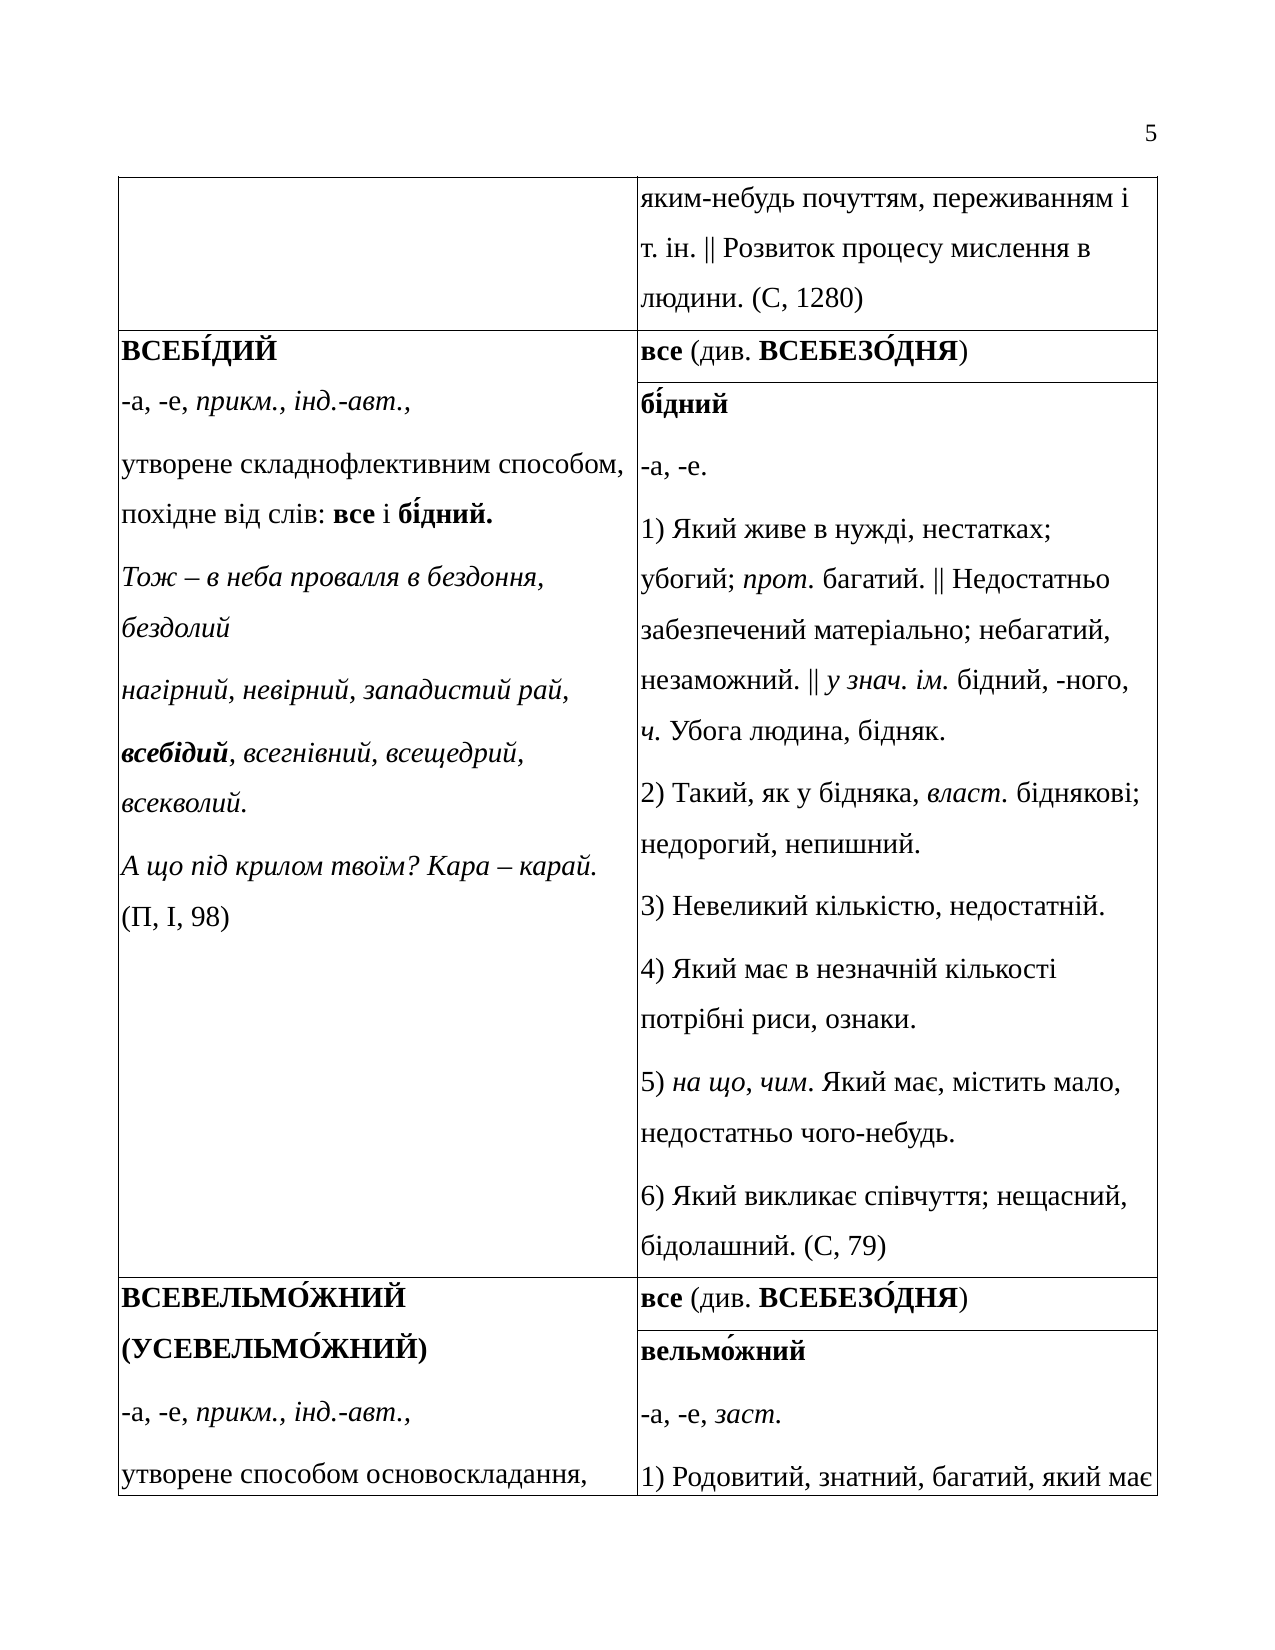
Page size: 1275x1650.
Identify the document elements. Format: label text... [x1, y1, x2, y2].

table_cell все (див. ВСЕБЕЗО́ДНЯ) [638, 1278, 1157, 1329]
table_cell бі́дний -а, -е. 1) Який живе в нужді, нестатках; убогий; прот. багатий. || Недостатньо забезпечений матеріально; небагатий, незаможний. || у знач. ім. бідний, -ного, ч. Убога людина, бідняк. 2) Такий, як у бідняка, власт. біднякові; недорогий, непишний. 3) Невеликий кількістю, недостатній. 4) Який має в незначній кількості потрібні риси, ознаки. 5) на що, чим. Який має, містить мало, недостатньо чого-небудь. 6) Який викликає співчуття; нещасний, бідолашний. (С, 79) [638, 383, 1157, 1277]
table_cell вельмо́жний -а, -е, заст. 1) Родовитий, знатний, багатий, який має [638, 1331, 1157, 1495]
table_cell ВСЕВЕЛЬМО́ЖНИЙ (УСЕВЕЛЬМО́ЖНИЙ) -а, -е, прикм., інд.-авт., утворене способом основоскладання, [119, 1278, 637, 1495]
table_cell все (див. ВСЕБЕЗО́ДНЯ) [638, 331, 1157, 382]
table_cell яким-небудь почуттям, переживанням і т. ін. || Розвиток процесу мислення в людини. (С, 1280) [638, 178, 1157, 329]
table_cell [119, 178, 637, 329]
table_cell ВСЕБІ́ДИЙ -а, -е, прикм., інд.-авт., утворене складнофлективним способом, похідне від слів: все і бі́дний. Тож – в неба провалля в бездоння, бездолий нагірний, невірний, западистий рай, всебідий, всегнівний, всещедрий, всекволий. А що під крилом твоїм? Кара – карай. (П, І, 98) [119, 331, 637, 1277]
